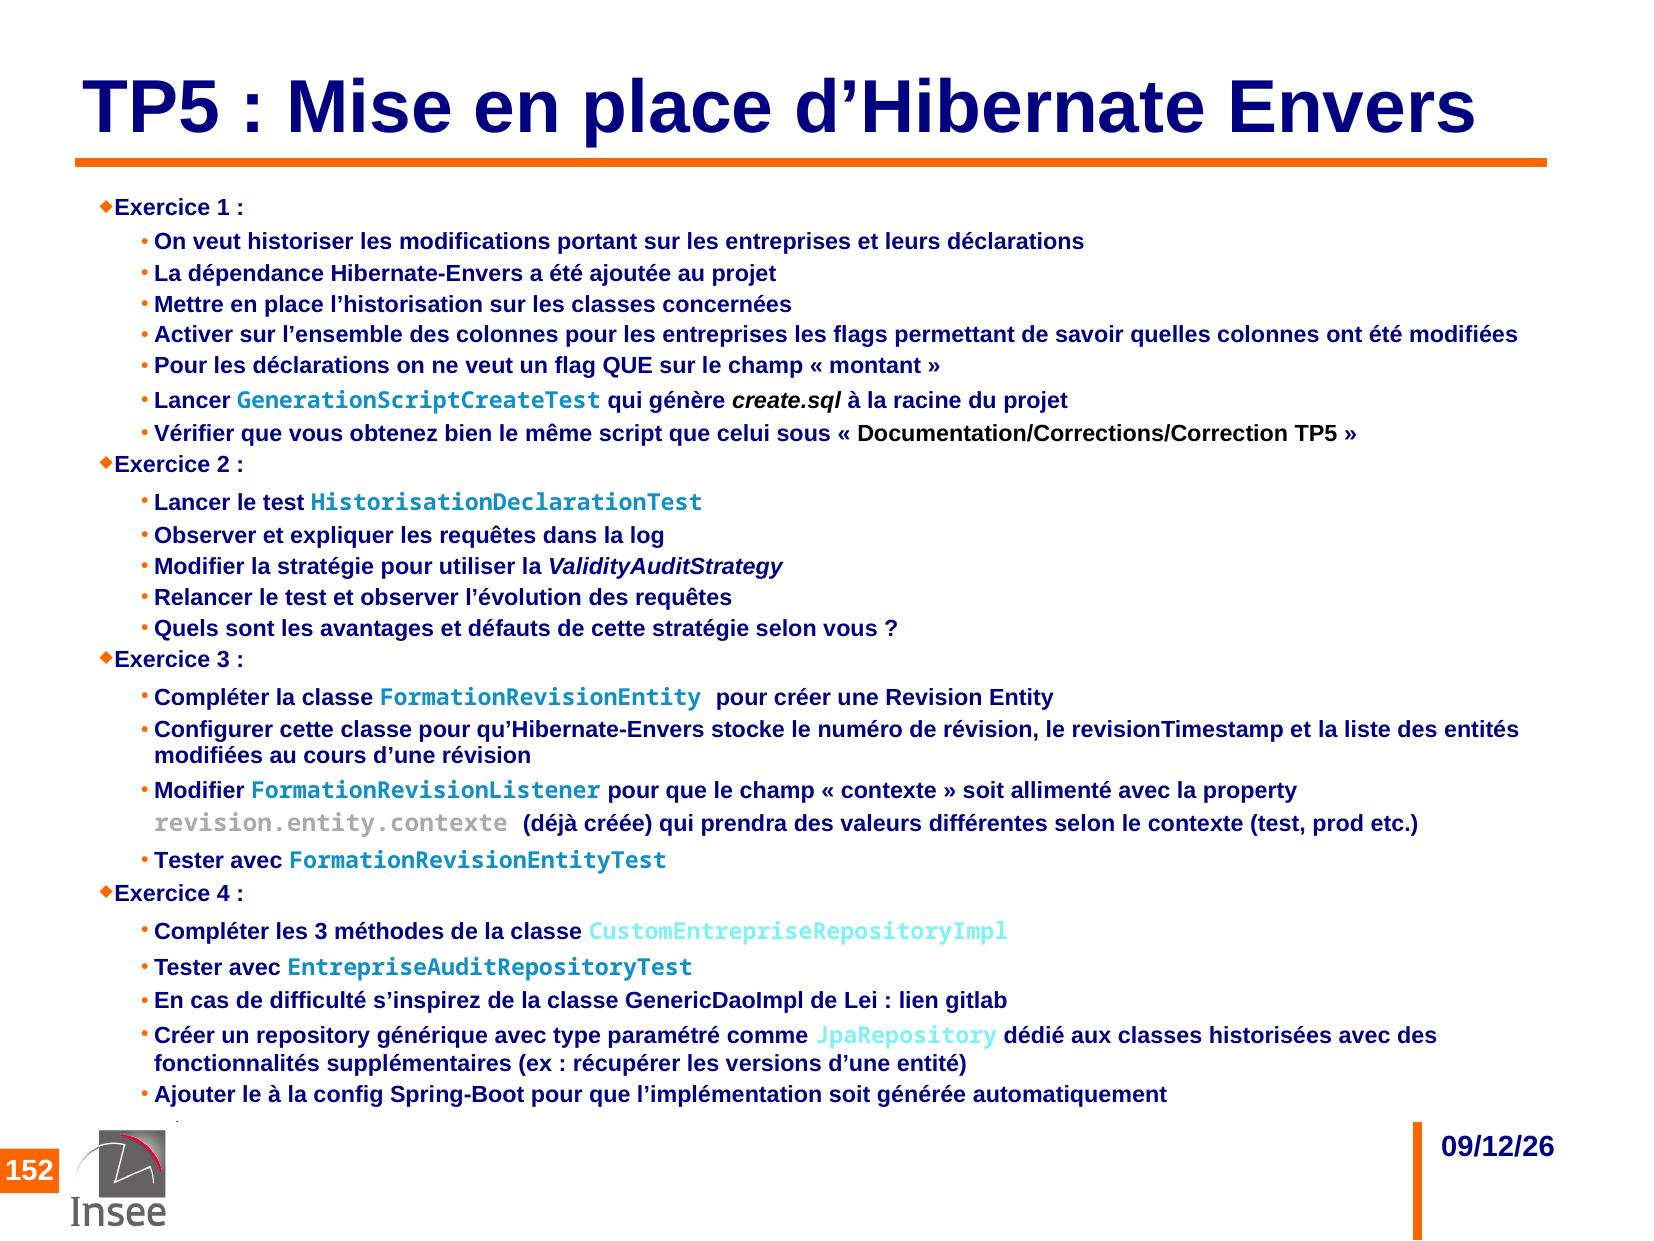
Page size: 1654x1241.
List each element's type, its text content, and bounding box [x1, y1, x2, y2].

title TP5 : Mise en place d’Hibernate Envers [82, 49, 1619, 163]
list Exercice 1 : On veut historiser les modifications portant sur les entreprises et leurs déclarations La dépendance Hibernate-Envers a été ajoutée au projet Mettre en place l’historisation sur les classes concernées Activer sur l’ensemble des colonnes pour les entreprises les flags permettant de savoir quelles colonnes ont été modifiées Pour les déclarations on ne veut un flag QUE sur le champ « montant » Lancer GenerationScriptCreateTest qui génère create.sql à la racine du projet Vérifier que vous obtenez bien le même script que celui sous « Documentation/Corrections/Correction TP5 » Exercice 2 : Lancer le test HistorisationDeclarationTest Observer et expliquer les requêtes dans la log Modifier la stratégie pour utiliser la ValidityAuditStrategy Relancer le test et observer l’évolution des requêtes Quels sont les avantages et défauts de cette stratégie selon vous ? Exercice 3 : Compléter la classe FormationRevisionEntity pour créer une Revision Entity Configurer cette classe pour qu’Hibernate-Envers stocke le numéro de révision, le revisionTimestamp et la liste des entités modifiées au cours d’une révision Modifier FormationRevisionListener pour que le champ « contexte » soit allimenté avec la property revision.entity.contexte (déjà créée) qui prendra des valeurs différentes selon le contexte (test, prod etc.) Tester avec FormationRevisionEntityTest Exercice 4 : Compléter les 3 méthodes de la classe CustomEntrepriseRepositoryImpl Tester avec EntrepriseAuditRepositoryTest En cas de difficulté s’inspirez de la classe GenericDaoImpl de Lei : lien gitlab Créer un repository générique avec type paramétré comme JpaRepository dédié aux classes historisées avec des fonctionnalités supplémentaires (ex : récupérer les versions d’une entité) Ajouter le à la config Spring-Boot pour que l’implémentation soit générée automatiquement [94, 165, 1583, 1111]
picture [62, 1121, 178, 1241]
